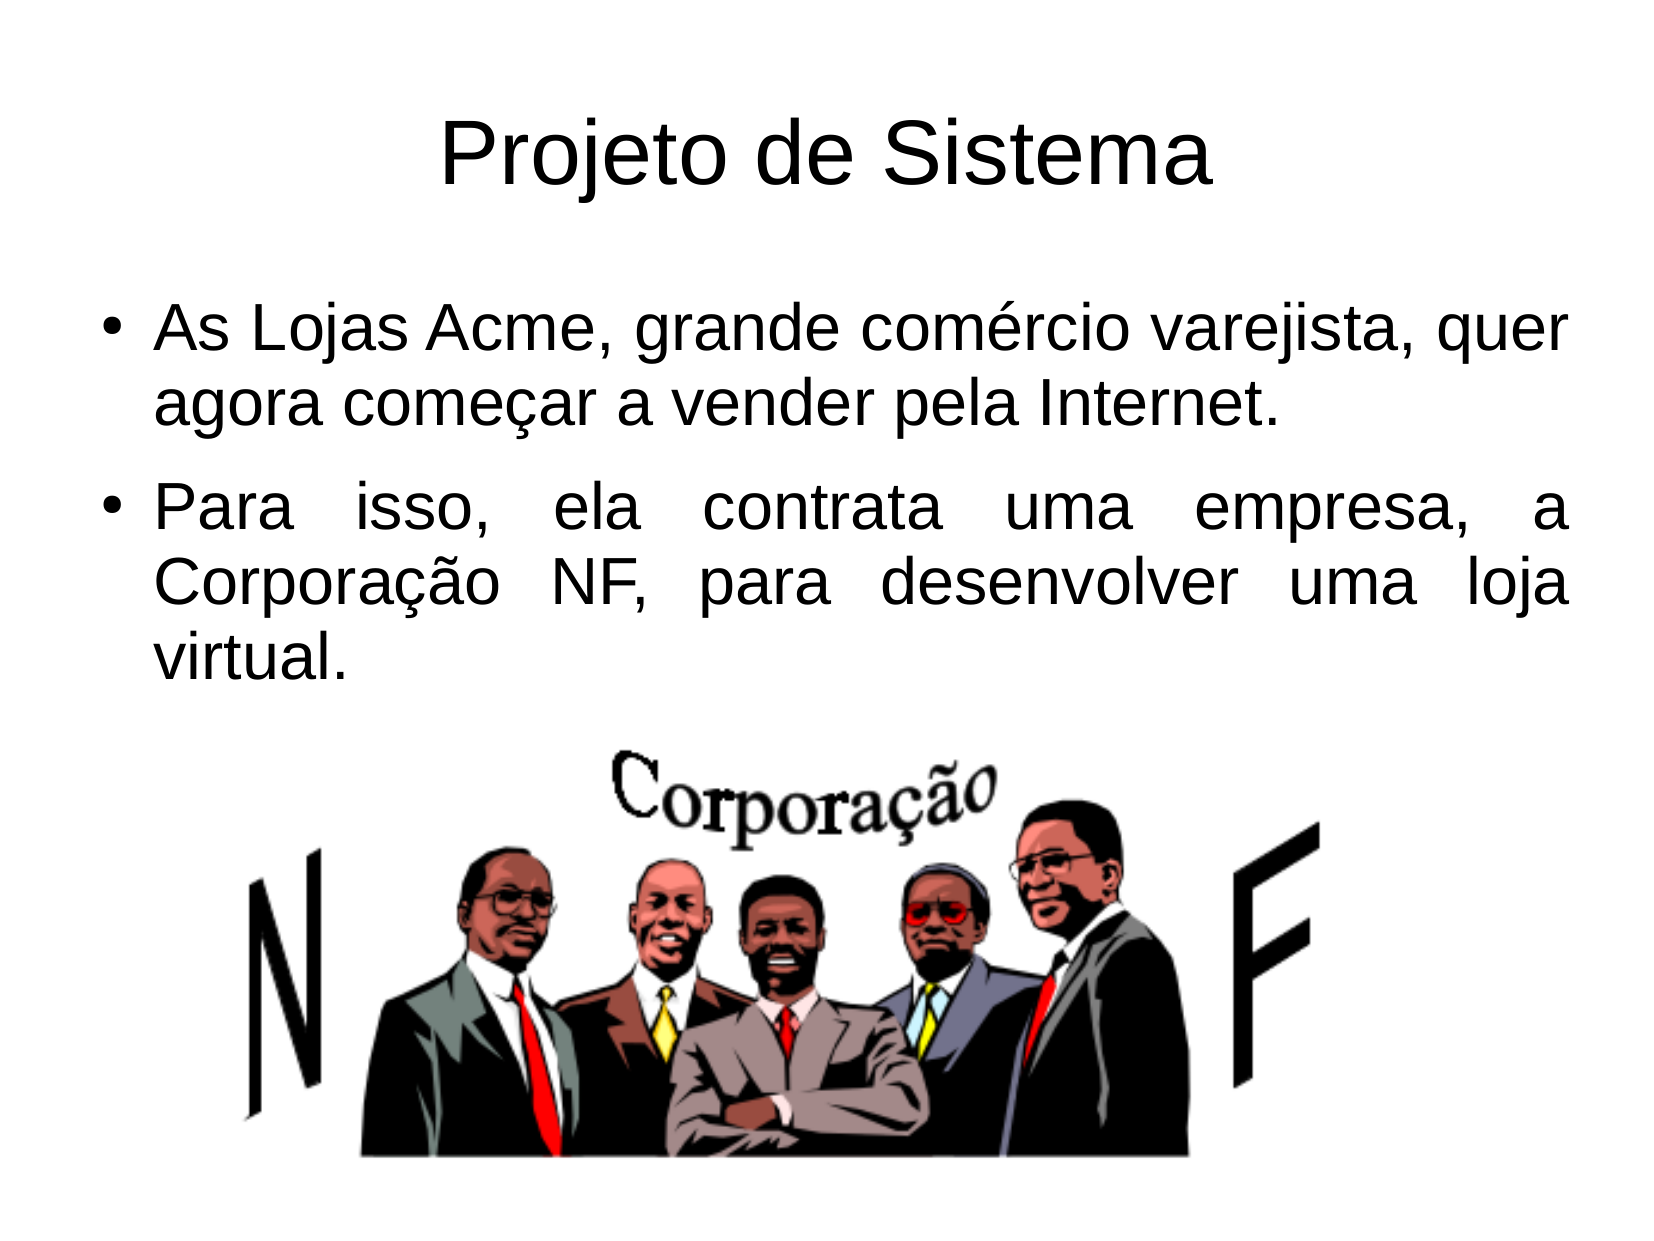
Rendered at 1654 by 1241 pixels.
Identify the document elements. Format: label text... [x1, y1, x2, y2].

picture [207, 708, 1356, 1182]
title Projeto de Sistema [82, 49, 1571, 257]
list As Lojas Acme, grande comércio varejista, quer agora começar a vender pela Internet. Para isso, ela contrata uma empresa, a Corporação NF, para desenvolver uma loja virtual. [82, 290, 1571, 1010]
